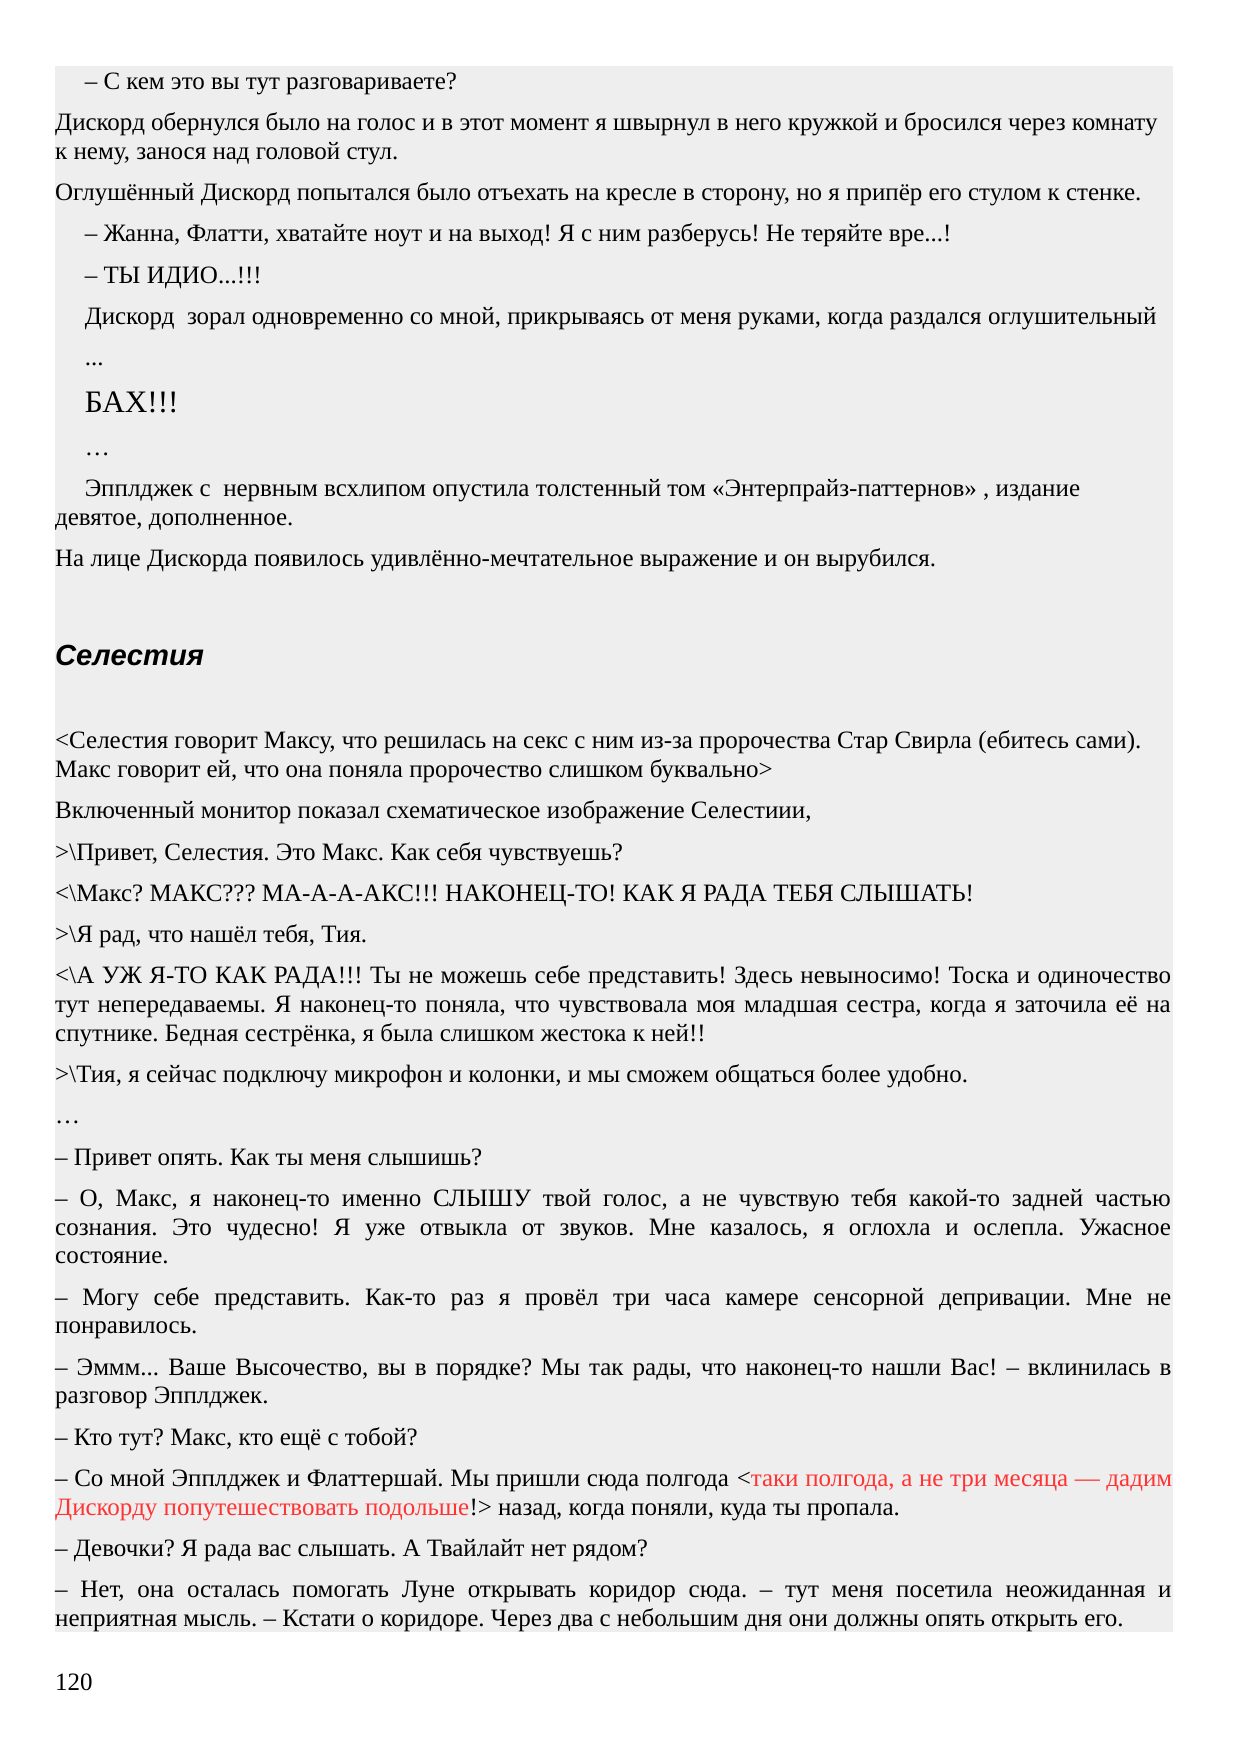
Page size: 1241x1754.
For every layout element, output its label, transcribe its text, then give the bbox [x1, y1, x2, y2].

text Включенный монитор показал схематическое изображение Селестиии, [55, 796, 1173, 824]
text <Селестия говорит Максу, что решилась на секс с ним из-за пророчества Стар Свирла (ебитесь сами). Макс говорит ей, что она поняла пророчество слишком буквально> [55, 726, 1173, 783]
text – Нет, она осталась помогать Луне открывать коридор сюда. – тут меня посетила неожиданная и неприятная мысль. – Кстати о коридоре. Через два с небольшим дня они должны опять открыть его. [55, 1574, 1173, 1632]
text – О, Макс, я наконец-то именно СЛЫШУ твой голос, а не чувствую тебя какой-то задней частью сознания. Это чудесно! Я уже отвыкла от звуков. Мне казалось, я оглохла и ослепла. Ужасное состояние. [55, 1183, 1173, 1269]
text – ТЫ ИДИО...!!! [55, 260, 1173, 288]
text – Кто тут? Макс, кто ещё с тобой? [55, 1422, 1173, 1451]
text – Привет опять. Как ты меня слышишь? [55, 1142, 1173, 1171]
text Оглушённый Дискорд попытался было отъехать на кресле в сторону, но я припёр его стулом к стенке. [55, 177, 1173, 206]
text … [55, 432, 1173, 461]
text >\Тия, я сейчас подключу микрофон и колонки, и мы сможем общаться более удобно. [55, 1059, 1173, 1088]
text <\Макс? МАКС??? МА-А-А-АКС!!! НАКОНЕЦ-ТО! КАК Я РАДА ТЕБЯ СЛЫШАТЬ! [55, 878, 1173, 907]
text Эпплджек с нервным всхлипом опустила толстенный том «Энтерпрайз-паттернов» , издание девятое, дополненное. [55, 473, 1173, 531]
text – С кем это вы тут разговариваете? [55, 66, 1173, 95]
text <\А УЖ Я-ТО КАК РАДА!!! Ты не можешь себе представить! Здесь невыносимо! Тоска и одиночество тут непередаваемы. Я наконец-то поняла, что чувствовала моя младшая сестра, когда я заточила её на спутнике. Бедная сестрёнка, я была слишком жестока к ней!! [55, 961, 1173, 1047]
list Дискорд обернулся было на голос и в этот момент я швырнул в него кружкой и бросился через комнату к нему, занося над головой стул. [55, 107, 1173, 165]
text ... [55, 342, 1173, 371]
text – Жанна, Флатти, хватайте ноут и на выход! Я с ним разберусь! Не теряйте вре...! [55, 218, 1173, 247]
text >\Я рад, что нашёл тебя, Тия. [55, 919, 1173, 948]
text – Девочки? Я рада вас слышать. А Твайлайт нет рядом? [55, 1533, 1173, 1562]
text >\Привет, Селестия. Это Макс. Как себя чувствуешь? [55, 837, 1173, 866]
text – Могу себе представить. Как-то раз я провёл три часа камере сенсорной депривации. Мне не понравилось. [55, 1282, 1173, 1339]
text На лице Дискорда появилось удивлённо-мечтательное выражение и он вырубился. [55, 543, 1173, 572]
text Дискорд зорал одновременно со мной, прикрываясь от меня руками, когда раздался оглушительный [55, 301, 1173, 330]
text БАХ!!! [55, 383, 1173, 419]
text – Эммм... Ваше Высочество, вы в порядке? Мы так рады, что наконец-то нашли Вас! – вклинилась в разговор Эпплджек. [55, 1352, 1173, 1409]
subtitle Селестия [55, 638, 1173, 672]
text – Со мной Эпплджек и Флаттершай. Мы пришли сюда полгода <таки полгода, а не три месяца — дадим Дискорду попутешествовать подольше!> назад, когда поняли, куда ты пропала. [55, 1463, 1173, 1521]
text … [55, 1101, 1173, 1129]
